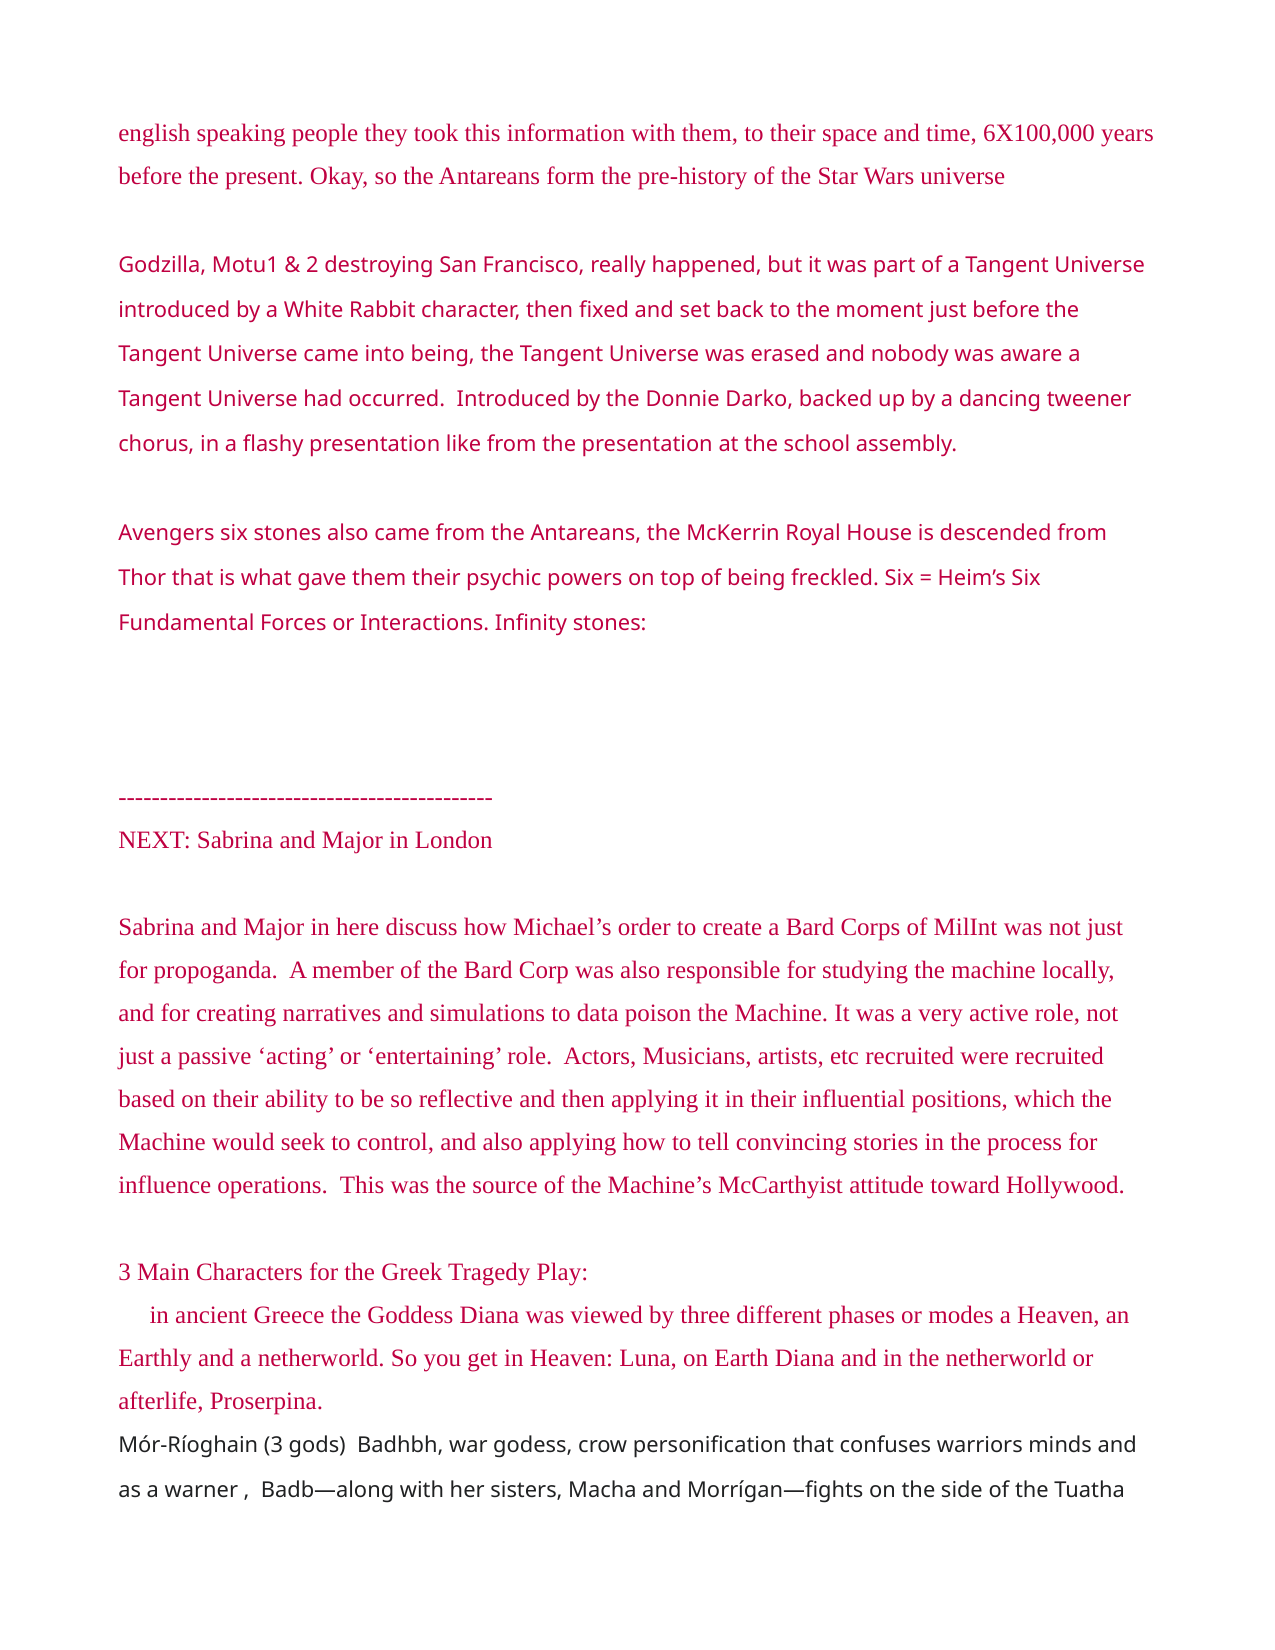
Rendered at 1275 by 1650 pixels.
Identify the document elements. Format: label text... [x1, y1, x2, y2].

text 3 Main Characters for the Greek Tragedy Play: [118, 1257, 1157, 1285]
text Sabrina and Major in here discuss how Michael’s order to create a Bard Corps of MilInt was not just for propoganda. A member of the Bard Corp was also responsible for studying the machine locally, and for creating narratives and simulations to data poison the Machine. It was a very active role, not just a passive ‘acting’ or ‘entertaining’ role. Actors, Musicians, artists, etc recruited were recruited based on their ability to be so reflective and then applying it in their influential positions, which the Machine would seek to control, and also applying how to tell convincing stories in the process for influence operations. This was the source of the Machine’s McCarthyist attitude toward Hollywood. [118, 912, 1157, 1199]
text Godzilla, Motu1 & 2 destroying San Francisco, really happened, but it was part of a Tangent Universe introduced by a White Rabbit character, then fixed and set back to the moment just before the Tangent Universe came into being, the Tangent Universe was erased and nobody was aware a Tangent Universe had occurred. Introduced by the Donnie Darko, backed up by a dancing tweener chorus, in a flashy presentation like from the presentation at the school assembly. [118, 249, 1157, 458]
text Mór-Ríoghain (3 gods) Badhbh, war godess, crow personification that confuses warriors minds and as a warner , Badb—along with her sisters, Macha and Morrígan—fights on the side of the Tuatha [118, 1429, 1157, 1503]
text in ancient Greece the Goddess Diana was viewed by three different phases or modes a Heaven, an Earthly and a netherworld. So you get in Heaven: Luna, on Earth Diana and in the netherworld or afterlife, Proserpina. [118, 1300, 1157, 1415]
text NEXT: Sabrina and Major in London [118, 825, 1157, 854]
text english speaking people they took this information with them, to their space and time, 6X100,000 years before the present. Okay, so the Antareans form the pre-history of the Star Wars universe [118, 118, 1157, 190]
text --------------------------------------------- [118, 782, 1157, 811]
text Avengers six stones also came from the Antareans, the McKerrin Royal House is descended from Thor that is what gave them their psychic powers on top of being freckled. Six = Heim’s Six Fundamental Forces or Interactions. Infinity stones: [118, 517, 1157, 636]
